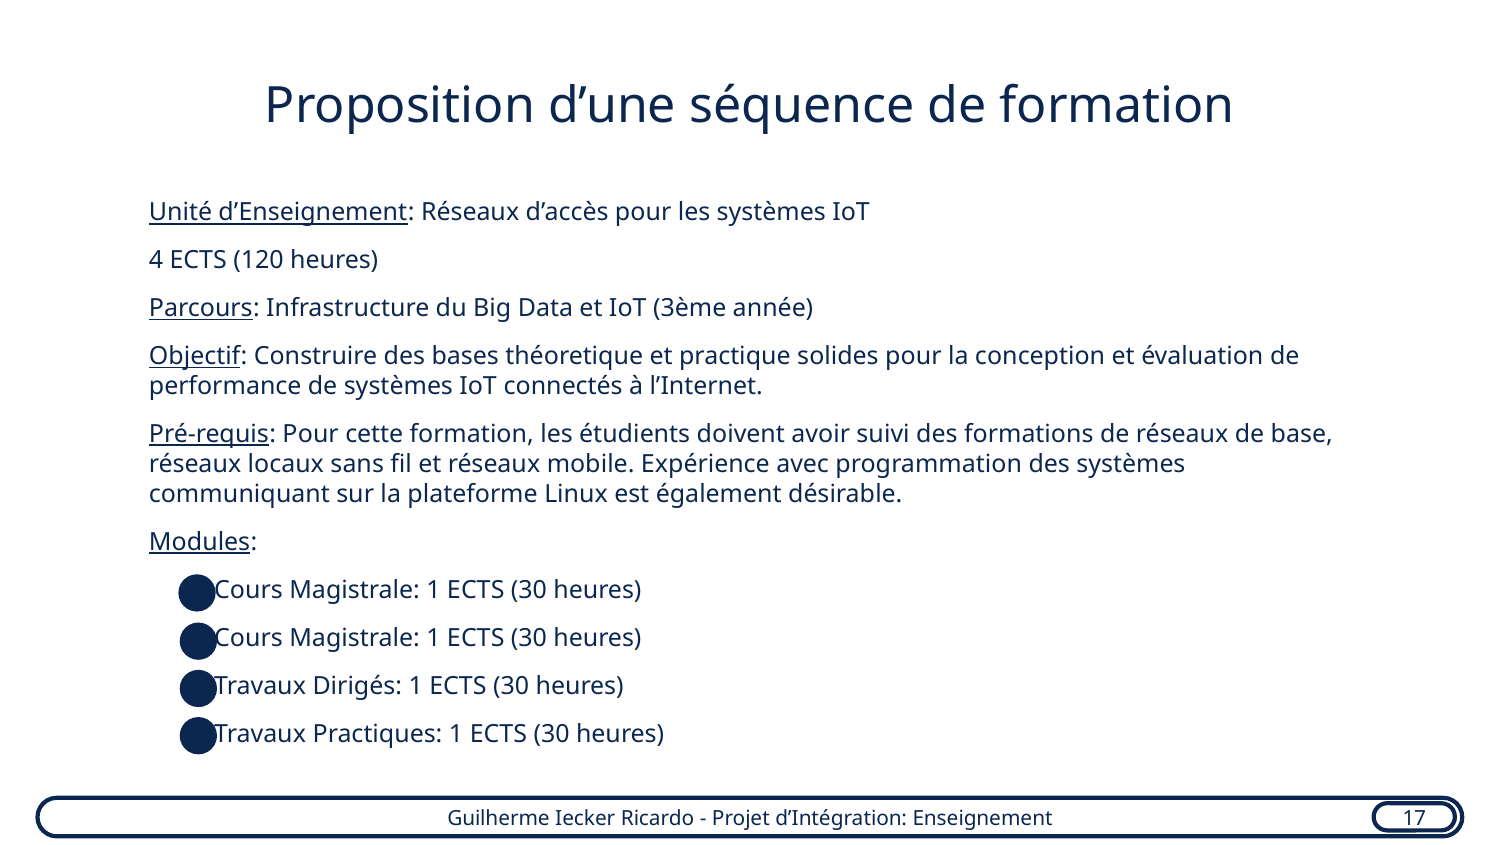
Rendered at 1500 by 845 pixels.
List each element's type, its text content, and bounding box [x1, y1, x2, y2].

text_box Guilherme Iecker Ricardo - Projet d’Intégration: Enseignement [37, 797, 1463, 837]
text_box [178, 574, 216, 612]
title Proposition d’une séquence de formation [0, 57, 1500, 213]
text_box Unité d’Enseignement: Réseaux d’accès pour les systèmes IoT 4 ECTS (120 heures) Parcours: Infrastructure du Big Data et IoT (3ème année) Objectif: Construire des bases théoretique et practique solides pour la conception et évaluation de performance de systèmes IoT connectés à l’Internet. Pré-requis: Pour cette formation, les étudients doivent avoir suivi des formations de réseaux de base, réseaux locaux sans fil et réseaux mobile. Expérience avec programmation des systèmes communiquant sur la plateforme Linux est également désirable. Modules: Cours Magistrale: 1 ECTS (30 heures) Cours Magistrale: 1 ECTS (30 heures) Travaux Dirigés: 1 ECTS (30 heures) Travaux Practiques: 1 ECTS (30 heures) [131, 185, 1369, 758]
text_box 17 [1373, 803, 1455, 831]
text_box [179, 717, 218, 755]
text_box [179, 669, 218, 708]
text_box [179, 622, 218, 660]
